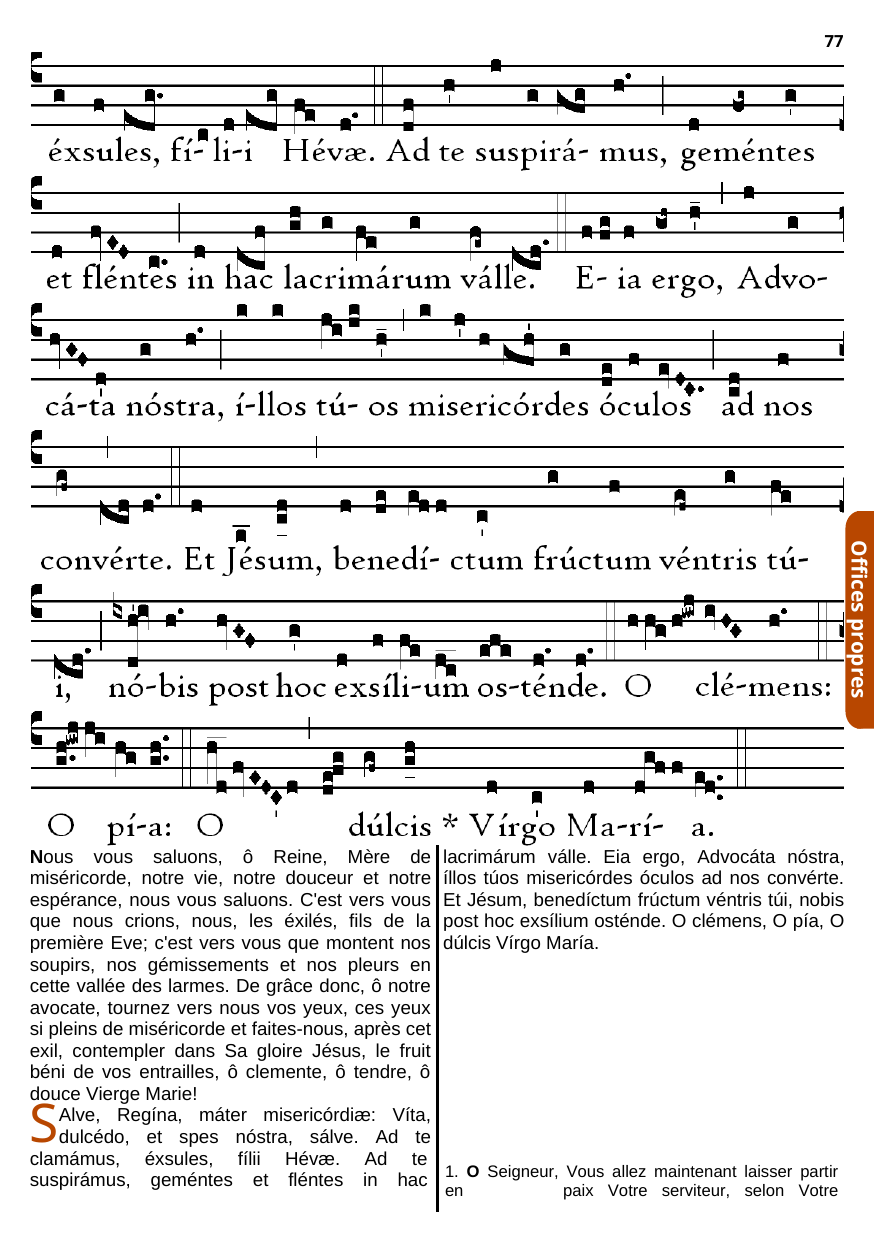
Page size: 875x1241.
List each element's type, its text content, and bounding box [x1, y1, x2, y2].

picture [29, 47, 845, 846]
text SAlve, Regína, máter misericórdiæ: Víta, dulcédo, et spes nóstra, sálve. Ad te clamámus, éxsules, fílii Hévæ. Ad te suspirámus, geméntes et fléntes in hac [29, 1104, 431, 1191]
text 1. O Seigneur, Vous allez maintenant laisser partir en paix Votre serviteur, selon Votre [445, 1162, 838, 1200]
text Nous vous saluons, ô Reine, Mère de miséricorde, notre vie, notre douceur et notre espérance, nous vous saluons. C'est vers vous que nous crions, nous, les éxilés, fils de la première Eve; c'est vers vous que montent nos soupirs, nos gémissements et nos pleurs en cette vallée des larmes. De grâce donc, ô notre avocate, tournez vers nous vos yeux, ces yeux si pleins de miséricorde et faites-nous, après cet exil, contempler dans Sa gloire Jésus, le fruit béni de vos entrailles, ô clemente, ô tendre, ô douce Vierge Marie! [29, 846, 431, 1104]
text 58 [29, 29, 843, 52]
text lacrimárum válle. Eia ergo, Advocáta nóstra, íllos túos misericórdes óculos ad nos convérte. Et Jésum, benedíctum frúctum véntris túi, nobis post hoc exsílium osténde. O clémens, O pía, O dúlcis Vírgo María. [443, 846, 844, 953]
